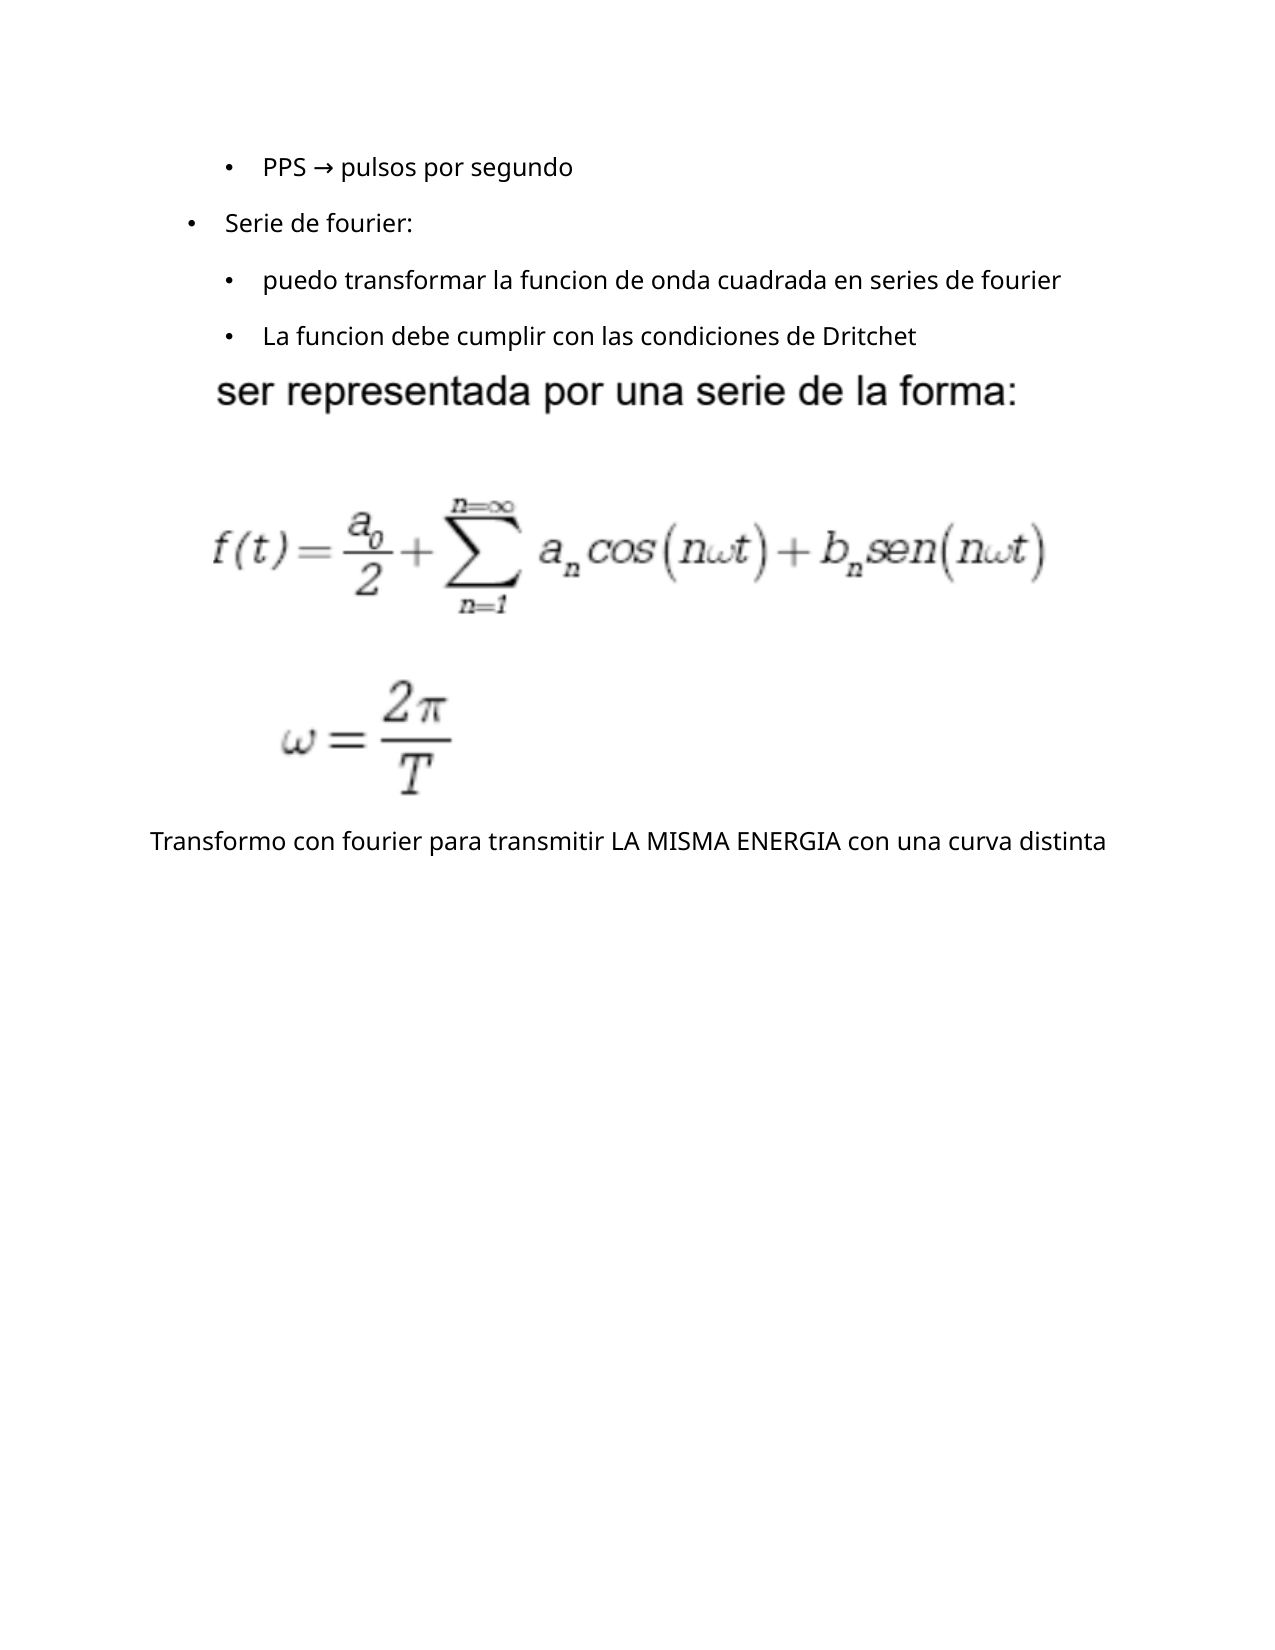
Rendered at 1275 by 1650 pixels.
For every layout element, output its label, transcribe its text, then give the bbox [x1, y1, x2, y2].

picture [213, 374, 1062, 802]
list Serie de fourier: [187, 206, 1125, 240]
text Transformo con fourier para transmitir LA MISMA ENERGIA con una curva distinta [150, 802, 1125, 857]
list PPS → pulsos por segundo [225, 150, 1125, 184]
list La funcion debe cumplir con las condiciones de Dritchet [225, 318, 1125, 352]
list puedo transformar la funcion de onda cuadrada en series de fourier [225, 262, 1125, 296]
